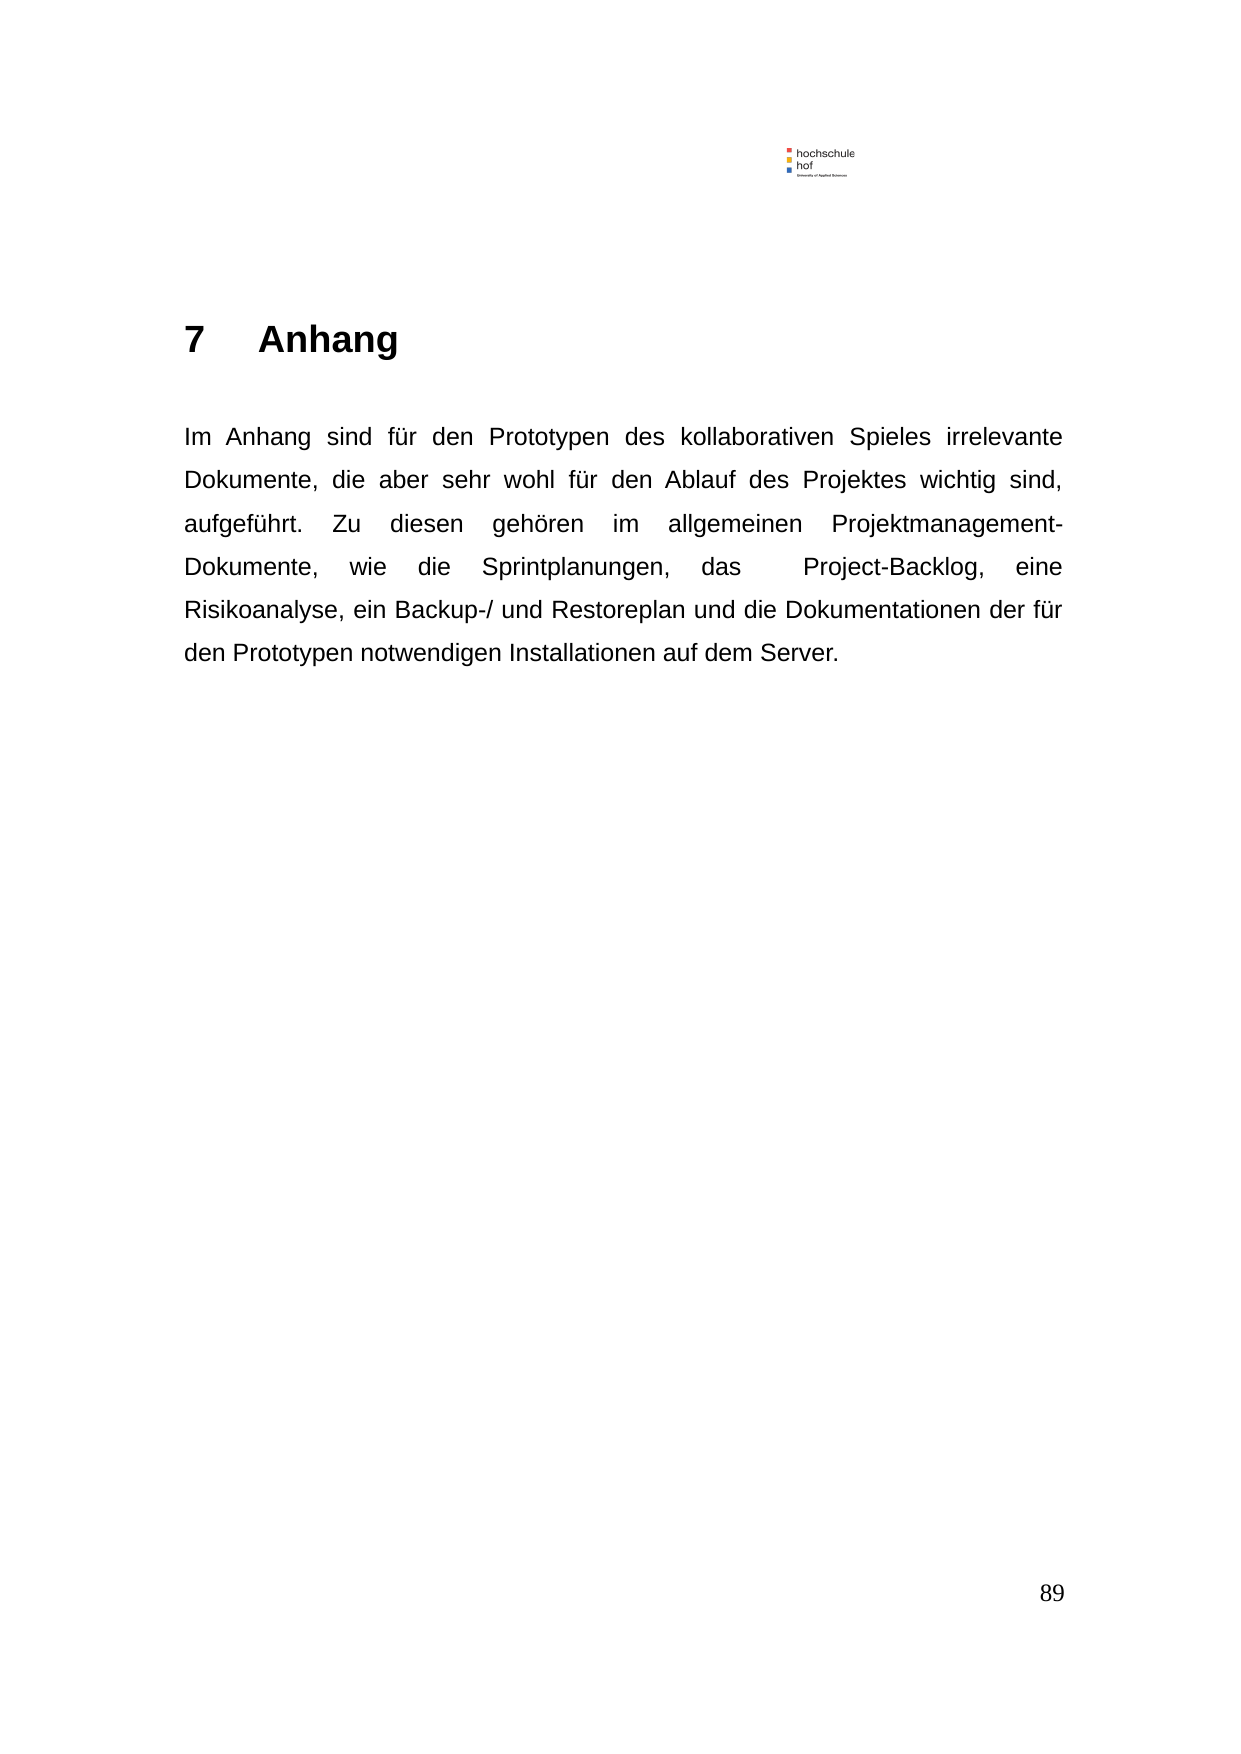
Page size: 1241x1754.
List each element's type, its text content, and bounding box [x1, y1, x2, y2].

subtitle Anhang [184, 317, 1064, 361]
picture [786, 148, 855, 177]
text Im Anhang sind für den Prototypen des kollaborativen Spieles irrelevante Dokumente, die aber sehr wohl für den Ablauf des Projektes wichtig sind, aufgeführt. Zu diesen gehören im allgemeinen Projektmanagement-Dokumente, wie die Sprintplanungen, das Project-Backlog, eine Risikoanalyse, ein Backup-/ und Restoreplan und die Dokumentationen der für den Prototypen notwendigen Installationen auf dem Server. [184, 422, 1064, 667]
